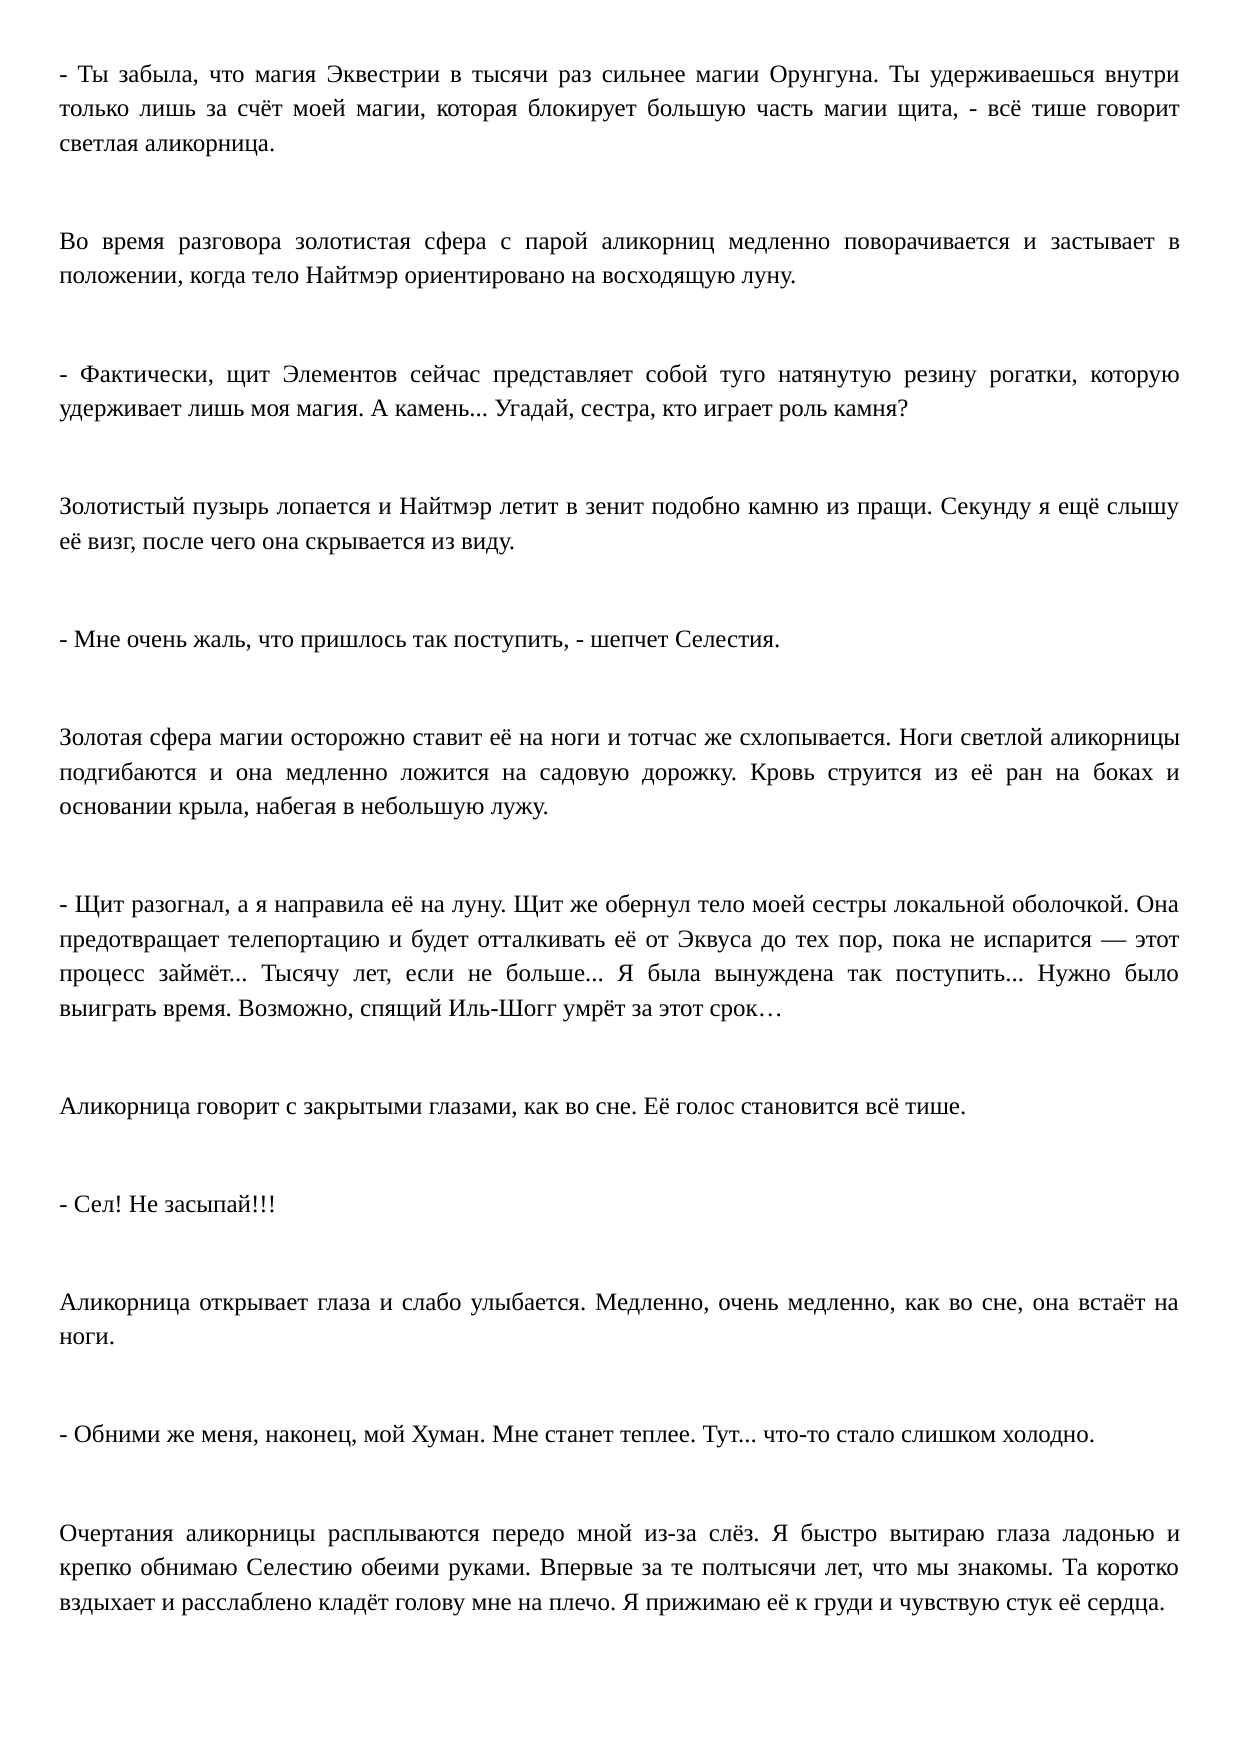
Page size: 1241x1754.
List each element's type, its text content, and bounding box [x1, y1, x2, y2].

text - Ты забыла, что магия Эквестрии в тысячи раз сильнее магии Орунгуна. Ты удерживаешься внутри только лишь за счёт моей магии, которая блокирует большую часть магии щита, - всё тише говорит светлая аликорница. [59, 59, 1181, 157]
text - Сел! Не засыпай!!! [59, 1189, 1181, 1218]
text Аликорница открывает глаза и слабо улыбается. Медленно, очень медленно, как во сне, она встаёт на ноги. [59, 1287, 1181, 1350]
text - Обними же меня, наконец, мой Хуман. Мне станет теплее. Тут... что-то стало слишком холодно. [59, 1419, 1181, 1448]
text Аликорница говорит с закрытыми глазами, как во сне. Её голос становится всё тише. [59, 1091, 1181, 1119]
text - Мне очень жаль, что пришлось так поступить, - шепчет Селестия. [59, 624, 1181, 653]
text - Фактически, щит Элементов сейчас представляет собой туго натянутую резину рогатки, которую удерживает лишь моя магия. А камень... Угадай, сестра, кто играет роль камня? [59, 359, 1181, 422]
text Золотая сфера магии осторожно ставит её на ноги и тотчас же схлопывается. Ноги светлой аликорницы подгибаются и она медленно ложится на садовую дорожку. Кровь струится из её ран на боках и основании крыла, набегая в небольшую лужу. [59, 722, 1181, 820]
text Во время разговора золотистая сфера с парой аликорниц медленно поворачивается и застывает в положении, когда тело Найтмэр ориентировано на восходящую луну. [59, 226, 1181, 289]
text - Щит разогнал, а я направила её на луну. Щит же обернул тело моей сестры локальной оболочкой. Она предотвращает телепортацию и будет отталкивать её от Эквуса до тех пор, пока не испарится — этот процесс займёт... Тысячу лет, если не больше... Я была вынуждена так поступить... Нужно было выиграть время. Возможно, спящий Иль-Шогг умрёт за этот срок… [59, 889, 1181, 1021]
text Очертания аликорницы расплываются передо мной из-за слёз. Я быстро вытираю глаза ладонью и крепко обнимаю Селестию обеими руками. Впервые за те полтысячи лет, что мы знакомы. Та коротко вздыхает и расслаблено кладёт голову мне на плечо. Я прижимаю её к груди и чувствую стук её сердца. [59, 1518, 1181, 1615]
text Золотистый пузырь лопается и Найтмэр летит в зенит подобно камню из пращи. Секунду я ещё слышу её визг, после чего она скрывается из виду. [59, 491, 1181, 554]
